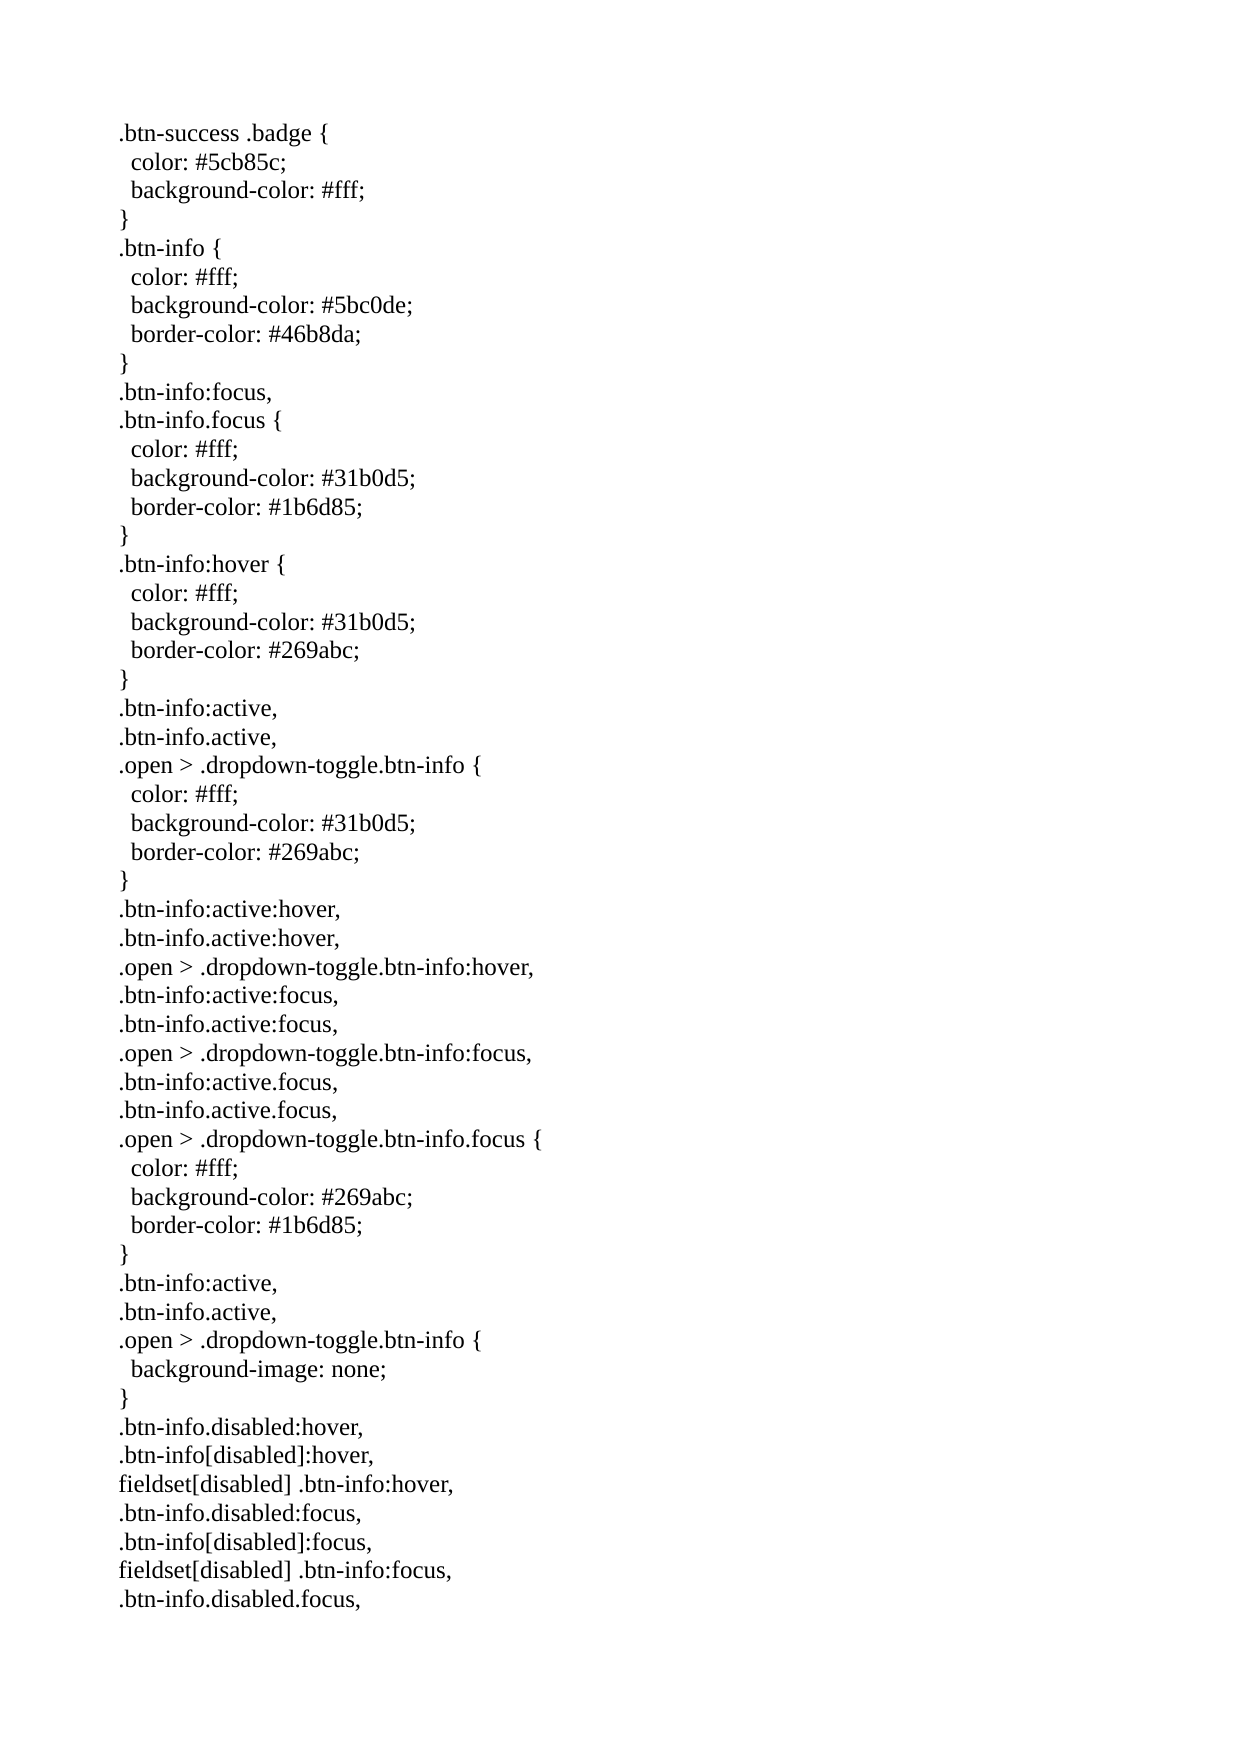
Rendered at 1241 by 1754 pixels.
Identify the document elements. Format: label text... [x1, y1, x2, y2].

text border-color: #1b6d85; [118, 492, 1122, 521]
text fieldset[disabled] .btn-info:hover, [118, 1469, 1122, 1498]
text .btn-info[disabled]:hover, [118, 1441, 1122, 1469]
text .btn-info.disabled:hover, [118, 1412, 1122, 1441]
text .btn-info { [118, 233, 1122, 262]
text .btn-info.disabled.focus, [118, 1584, 1122, 1613]
text background-color: #fff; [118, 176, 1122, 204]
text .btn-info.disabled:focus, [118, 1498, 1122, 1527]
text } [118, 1239, 1122, 1268]
text border-color: #269abc; [118, 636, 1122, 664]
text .btn-info:focus, [118, 377, 1122, 406]
text .open > .dropdown-toggle.btn-info:focus, [118, 1038, 1122, 1067]
text .btn-info.active, [118, 722, 1122, 751]
text .open > .dropdown-toggle.btn-info:hover, [118, 952, 1122, 981]
text } [118, 1383, 1122, 1412]
text background-color: #31b0d5; [118, 463, 1122, 492]
text color: #fff; [118, 779, 1122, 808]
text color: #fff; [118, 434, 1122, 463]
text .btn-info:active:focus, [118, 981, 1122, 1009]
text border-color: #1b6d85; [118, 1211, 1122, 1239]
text } [118, 521, 1122, 549]
text border-color: #269abc; [118, 837, 1122, 866]
text .open > .dropdown-toggle.btn-info.focus { [118, 1124, 1122, 1153]
text border-color: #46b8da; [118, 319, 1122, 348]
text background-color: #5bc0de; [118, 291, 1122, 319]
text background-color: #269abc; [118, 1182, 1122, 1211]
text .btn-info:active:hover, [118, 894, 1122, 923]
text color: #fff; [118, 578, 1122, 607]
text .btn-info.active.focus, [118, 1096, 1122, 1124]
text } [118, 204, 1122, 233]
text .btn-info:active.focus, [118, 1067, 1122, 1096]
text } [118, 348, 1122, 377]
text color: #fff; [118, 1153, 1122, 1182]
text fieldset[disabled] .btn-info:focus, [118, 1556, 1122, 1584]
text .btn-info.active:focus, [118, 1009, 1122, 1038]
text } [118, 866, 1122, 894]
text .open > .dropdown-toggle.btn-info { [118, 751, 1122, 779]
text .btn-info:active, [118, 693, 1122, 722]
text background-image: none; [118, 1354, 1122, 1383]
text .btn-success .badge { [118, 118, 1122, 147]
text .btn-info:active, [118, 1268, 1122, 1297]
text } [118, 664, 1122, 693]
text background-color: #31b0d5; [118, 808, 1122, 837]
text .btn-info:hover { [118, 549, 1122, 578]
text .btn-info[disabled]:focus, [118, 1527, 1122, 1556]
text background-color: #31b0d5; [118, 607, 1122, 636]
text .btn-info.focus { [118, 406, 1122, 434]
text .btn-info.active, [118, 1297, 1122, 1326]
text .btn-info.active:hover, [118, 923, 1122, 952]
text color: #fff; [118, 262, 1122, 291]
text color: #5cb85c; [118, 147, 1122, 176]
text .open > .dropdown-toggle.btn-info { [118, 1326, 1122, 1354]
